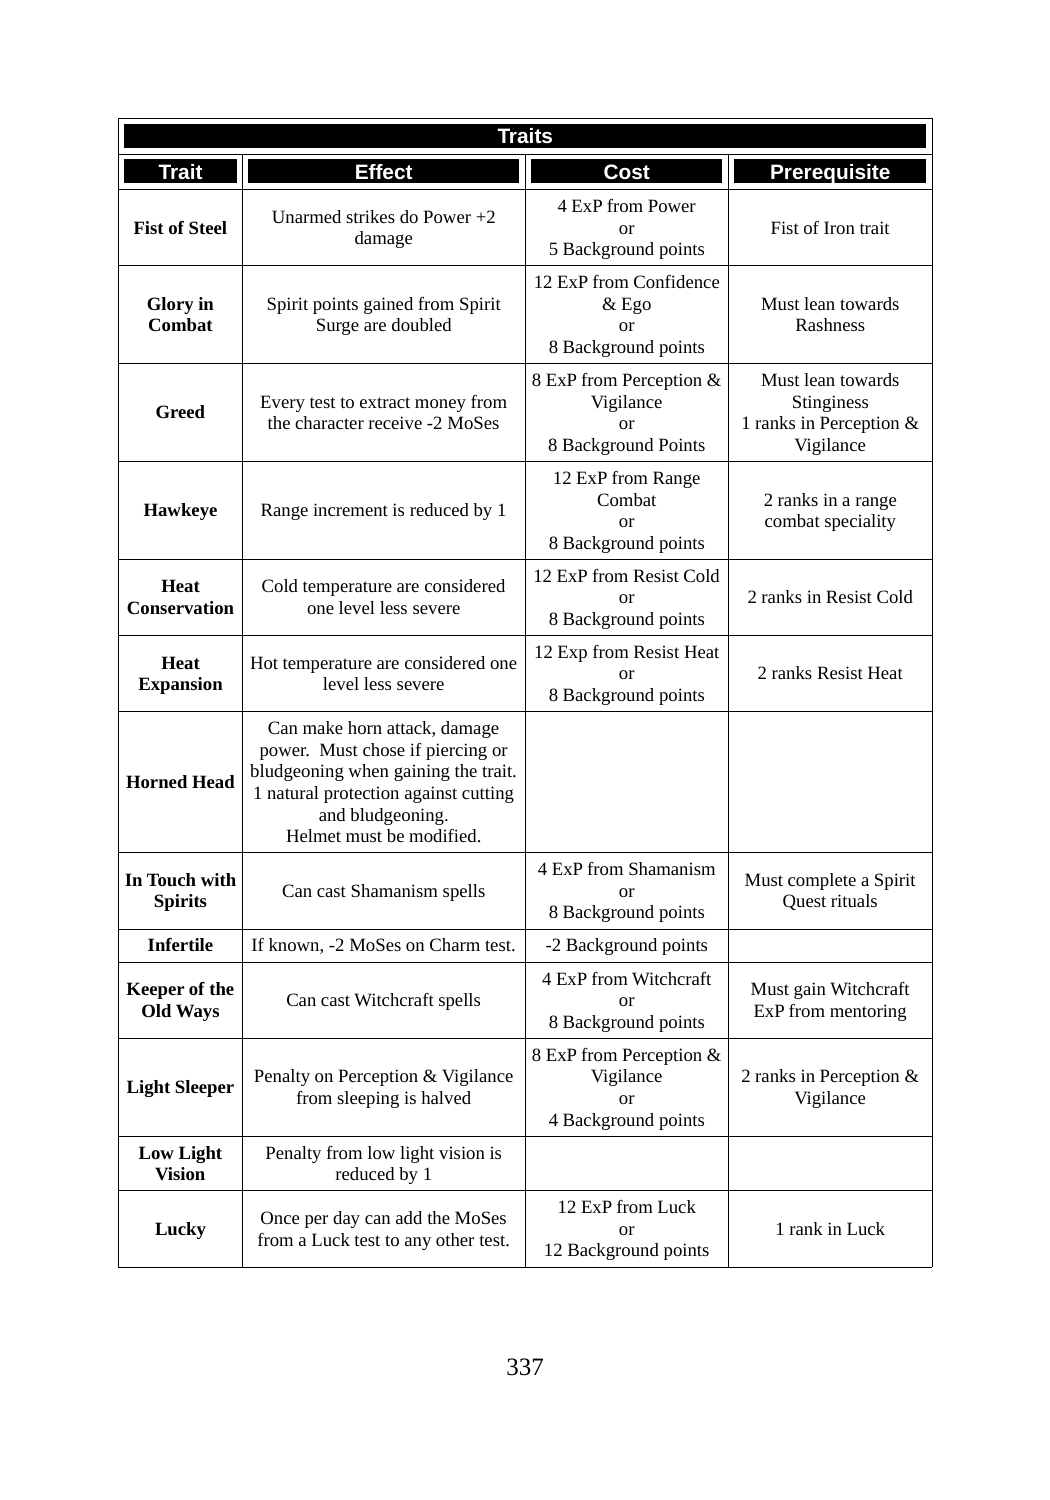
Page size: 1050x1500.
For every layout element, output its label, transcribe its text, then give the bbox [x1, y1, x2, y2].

table_cell Must lean towards Stinginess 1 ranks in Perception & Vigilance [729, 364, 932, 461]
table_cell 1 rank in Luck [729, 1191, 932, 1267]
table_cell 4 ExP from Witchcraft or 8 Background points [526, 963, 728, 1038]
table_cell Fist of Steel [119, 190, 242, 265]
table_cell Heat Conservation [119, 560, 242, 635]
table_cell 12 Exp from Resist Heat or 8 Background points [526, 636, 728, 711]
table_header Traits [119, 119, 932, 154]
table_cell 8 ExP from Perception & Vigilance or 8 Background Points [526, 364, 728, 461]
table_cell Every test to extract money from the character receive -2 MoSes [243, 364, 525, 461]
table_cell [729, 1137, 932, 1190]
table_cell Penalty on Perception & Vigilance from sleeping is halved [243, 1039, 525, 1136]
table_cell Light Sleeper [119, 1039, 242, 1136]
table_cell 4 ExP from Power or 5 Background points [526, 190, 728, 265]
table_cell Must complete a Spirit Quest rituals [729, 853, 932, 928]
table_cell Infertile [119, 930, 242, 962]
table_cell Prerequisite [729, 155, 932, 189]
table_cell Once per day can add the MoSes from a Luck test to any other test. [243, 1191, 525, 1267]
table_cell 2 ranks Resist Heat [729, 636, 932, 711]
table_cell [526, 712, 728, 852]
table_cell Must gain Witchcraft ExP from mentoring [729, 963, 932, 1038]
table_cell [729, 712, 932, 852]
table_cell Can cast Witchcraft spells [243, 963, 525, 1038]
table_cell Spirit points gained from Spirit Surge are doubled [243, 266, 525, 363]
table_cell If known, -2 MoSes on Charm test. [243, 930, 525, 962]
table_cell 12 ExP from Luck or 12 Background points [526, 1191, 728, 1267]
table_cell [729, 930, 932, 962]
table_cell Range increment is reduced by 1 [243, 462, 525, 559]
table_cell [526, 1137, 728, 1190]
table_cell 12 ExP from Resist Cold or 8 Background points [526, 560, 728, 635]
table_cell 2 ranks in a range combat speciality [729, 462, 932, 559]
table_cell Keeper of the Old Ways [119, 963, 242, 1038]
table_cell Hawkeye [119, 462, 242, 559]
table_cell Low Light Vision [119, 1137, 242, 1190]
table_cell 2 ranks in Perception & Vigilance [729, 1039, 932, 1136]
table_cell 12 ExP from Range Combat or 8 Background points [526, 462, 728, 559]
table_cell Lucky [119, 1191, 242, 1267]
table_cell Effect [243, 155, 525, 189]
table_cell 12 ExP from Confidence & Ego or 8 Background points [526, 266, 728, 363]
table_cell Fist of Iron trait [729, 190, 932, 265]
table_cell In Touch with Spirits [119, 853, 242, 928]
table_cell Greed [119, 364, 242, 461]
table_cell Can cast Shamanism spells [243, 853, 525, 928]
table_cell Hot temperature are considered one level less severe [243, 636, 525, 711]
table_cell -2 Background points [526, 930, 728, 962]
table_cell Trait [119, 155, 242, 189]
table_cell 2 ranks in Resist Cold [729, 560, 932, 635]
table_cell Glory in Combat [119, 266, 242, 363]
table_cell Heat Expansion [119, 636, 242, 711]
table_cell Penalty from low light vision is reduced by 1 [243, 1137, 525, 1190]
table_cell Cold temperature are considered one level less severe [243, 560, 525, 635]
table_cell Cost [526, 155, 728, 189]
table_cell Must lean towards Rashness [729, 266, 932, 363]
table_cell 4 ExP from Shamanism or 8 Background points [526, 853, 728, 928]
table_cell 8 ExP from Perception & Vigilance or 4 Background points [526, 1039, 728, 1136]
table_cell Unarmed strikes do Power +2 damage [243, 190, 525, 265]
table_cell Can make horn attack, damage power. Must chose if piercing or bludgeoning when gaining the trait. 1 natural protection against cutting and bludgeoning. Helmet must be modified. [243, 712, 525, 852]
table_cell Horned Head [119, 712, 242, 852]
